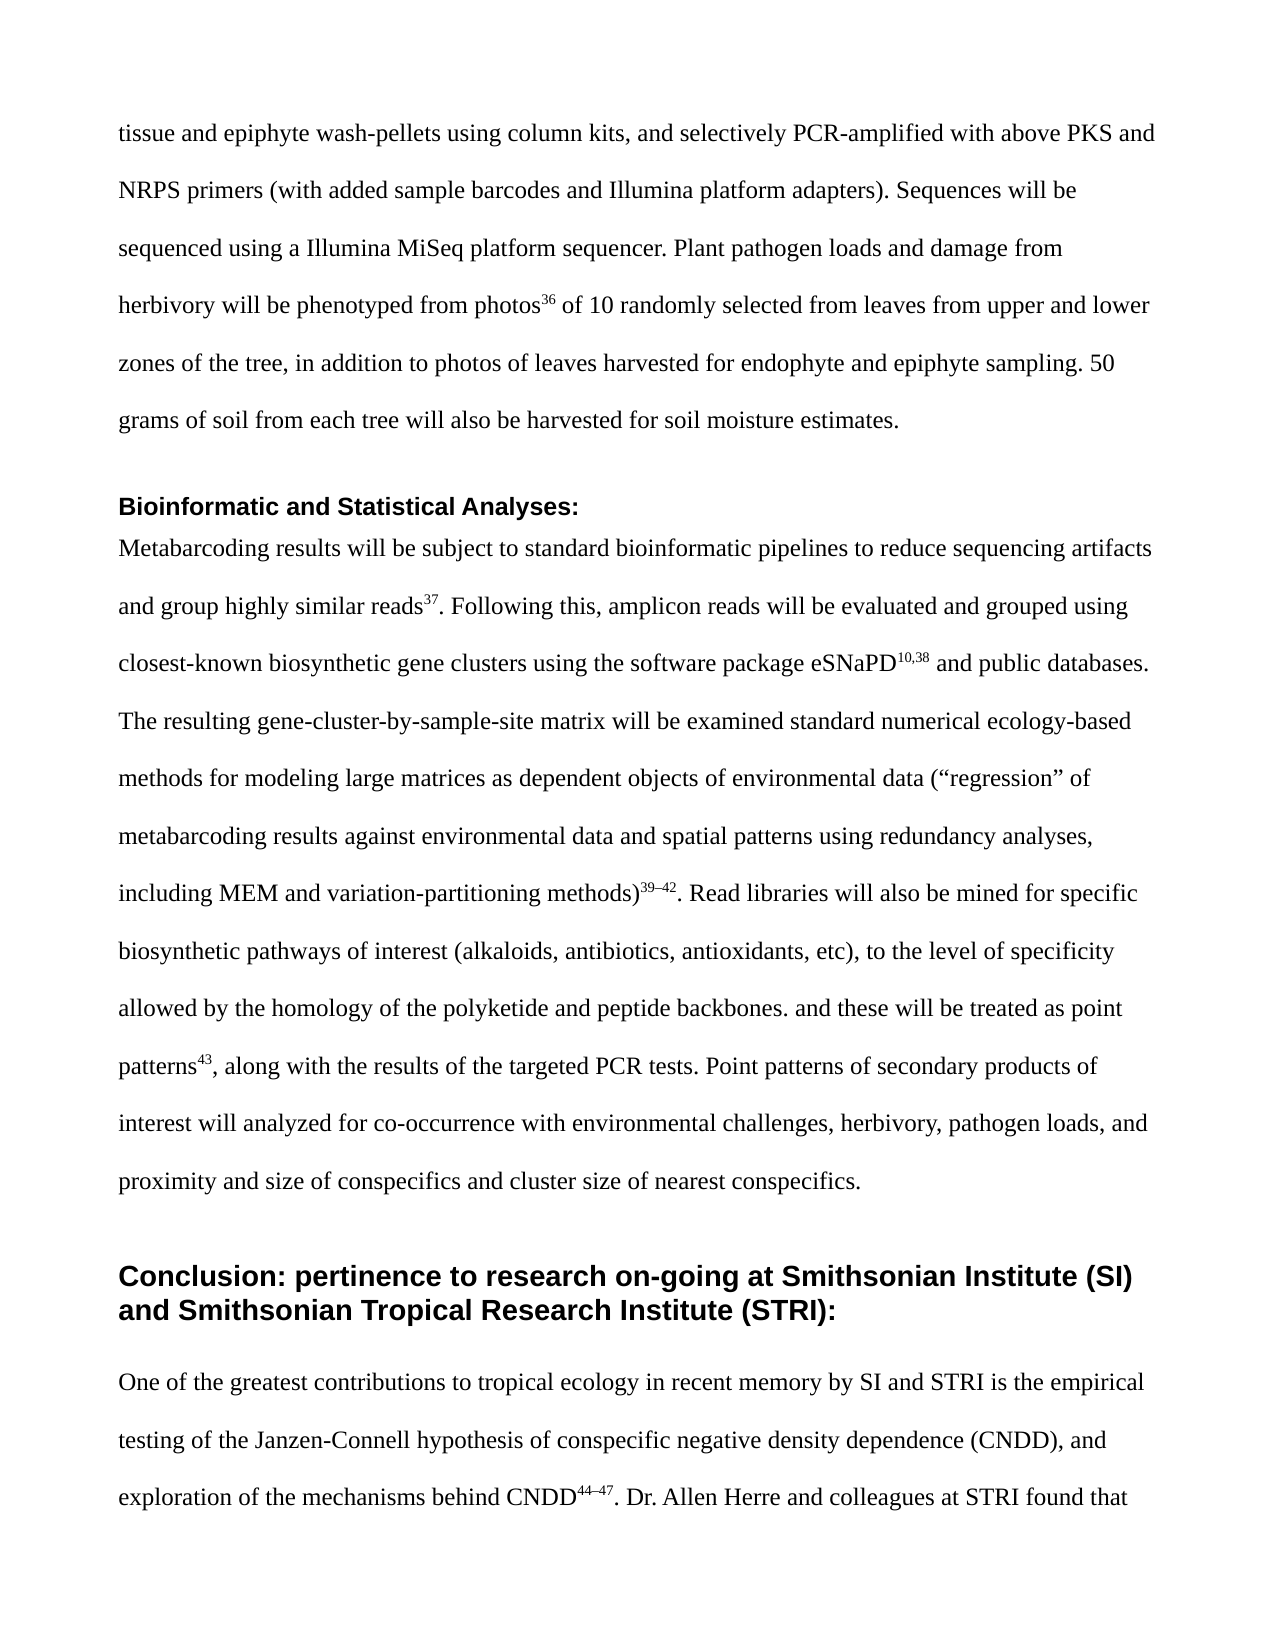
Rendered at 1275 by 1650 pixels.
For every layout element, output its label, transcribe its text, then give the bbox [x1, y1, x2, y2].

subtitle Conclusion: pertinence to research on-going at Smithsonian Institute (SI) and Smithsonian Tropical Research Institute (STRI): [118, 1259, 1157, 1326]
text One of the greatest contributions to tropical ecology in recent memory by SI and STRI is the empirical testing of the Janzen-Connell hypothesis of conspecific negative density dependence (CNDD), and exploration of the mechanisms behind CNDD44–47. Dr. Allen Herre and colleagues at STRI found that [118, 1367, 1157, 1511]
text tissue and epiphyte wash-pellets using column kits, and selectively PCR-amplified with above PKS and NRPS primers (with added sample barcodes and Illumina platform adapters). Sequences will be sequenced using a Illumina MiSeq platform sequencer. Plant pathogen loads and damage from herbivory will be phenotyped from photos36 of 10 randomly selected from leaves from upper and lower zones of the tree, in addition to photos of leaves harvested for endophyte and epiphyte sampling. 50 grams of soil from each tree will also be harvested for soil moisture estimates. [118, 118, 1157, 434]
subtitle Bioinformatic and Statistical Analyses: [118, 492, 1157, 521]
text Metabarcoding results will be subject to standard bioinformatic pipelines to reduce sequencing artifacts and group highly similar reads37. Following this, amplicon reads will be evaluated and grouped using closest-known biosynthetic gene clusters using the software package eSNaPD10,38 and public databases. The resulting gene-cluster-by-sample-site matrix will be examined standard numerical ecology-based methods for modeling large matrices as dependent objects of environmental data (“regression” of metabarcoding results against environmental data and spatial patterns using redundancy analyses, including MEM and variation-partitioning methods)39–42. Read libraries will also be mined for specific biosynthetic pathways of interest (alkaloids, antibiotics, antioxidants, etc), to the level of specificity allowed by the homology of the polyketide and peptide backbones. and these will be treated as point patterns43, along with the results of the targeted PCR tests. Point patterns of secondary products of interest will analyzed for co-occurrence with environmental challenges, herbivory, pathogen loads, and proximity and size of conspecifics and cluster size of nearest conspecifics. [118, 533, 1157, 1195]
